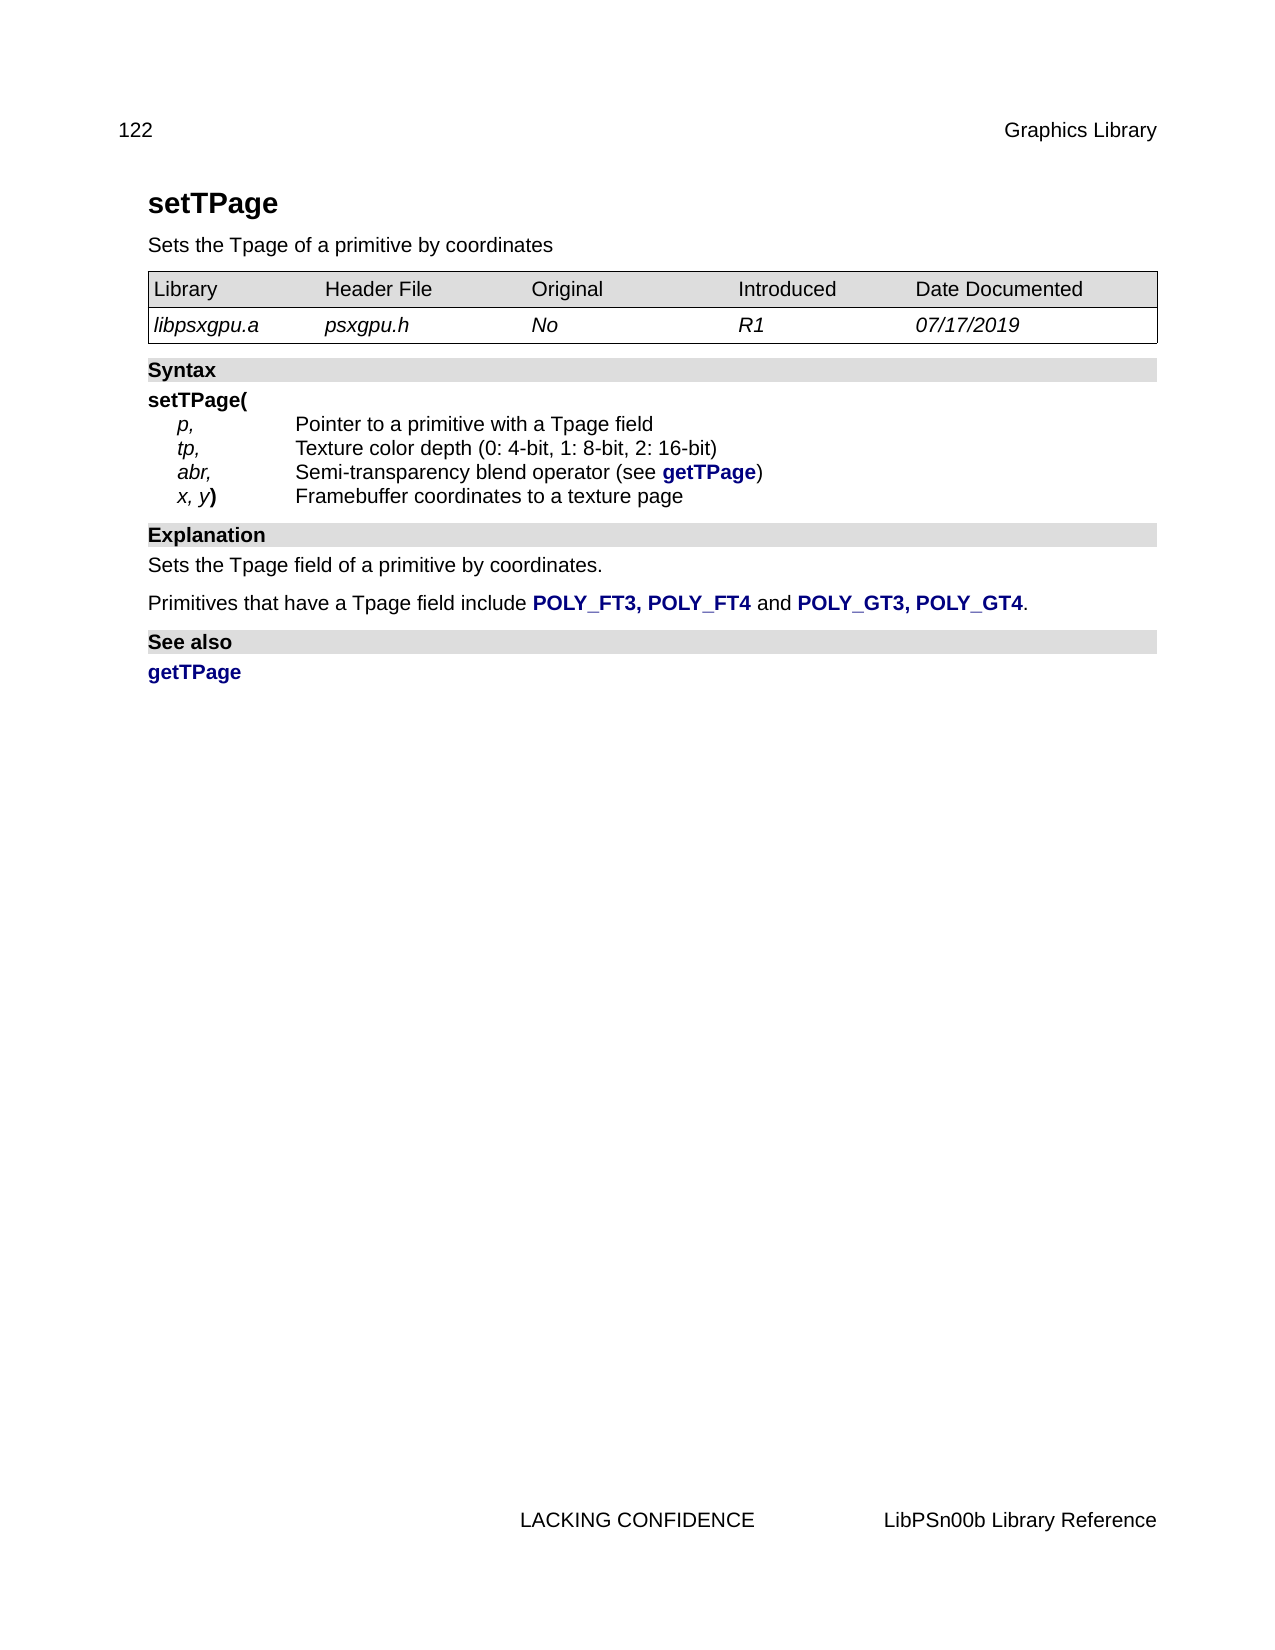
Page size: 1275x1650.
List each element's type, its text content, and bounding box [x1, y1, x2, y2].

subtitle Explanation [148, 523, 1157, 547]
text tp, Texture color depth (0: 4-bit, 1: 8-bit, 2: 16-bit) [148, 436, 1157, 460]
text Sets the Tpage field of a primitive by coordinates. [148, 552, 1157, 576]
text Library Header File Original Introduced Date Documented [149, 272, 1157, 307]
text x, y) Framebuffer coordinates to a texture page [148, 484, 1157, 508]
text setTPage( [148, 388, 1157, 412]
text getTPage [148, 660, 1157, 684]
text abr, Semi-transparency blend operator (see getTPage) [148, 460, 1157, 484]
subtitle See also [148, 630, 1157, 654]
subtitle setTPage [148, 186, 1157, 220]
text libpsxgpu.a psxgpu.h No R1 07/17/2019 [149, 308, 1157, 343]
text p, Pointer to a primitive with a Tpage field [148, 412, 1157, 436]
subtitle Syntax [148, 358, 1157, 382]
text Primitives that have a Tpage field include POLY_FT3, POLY_FT4 and POLY_GT3, POLY_GT4. [148, 591, 1157, 615]
text Sets the Tpage of a primitive by coordinates [148, 232, 1157, 256]
